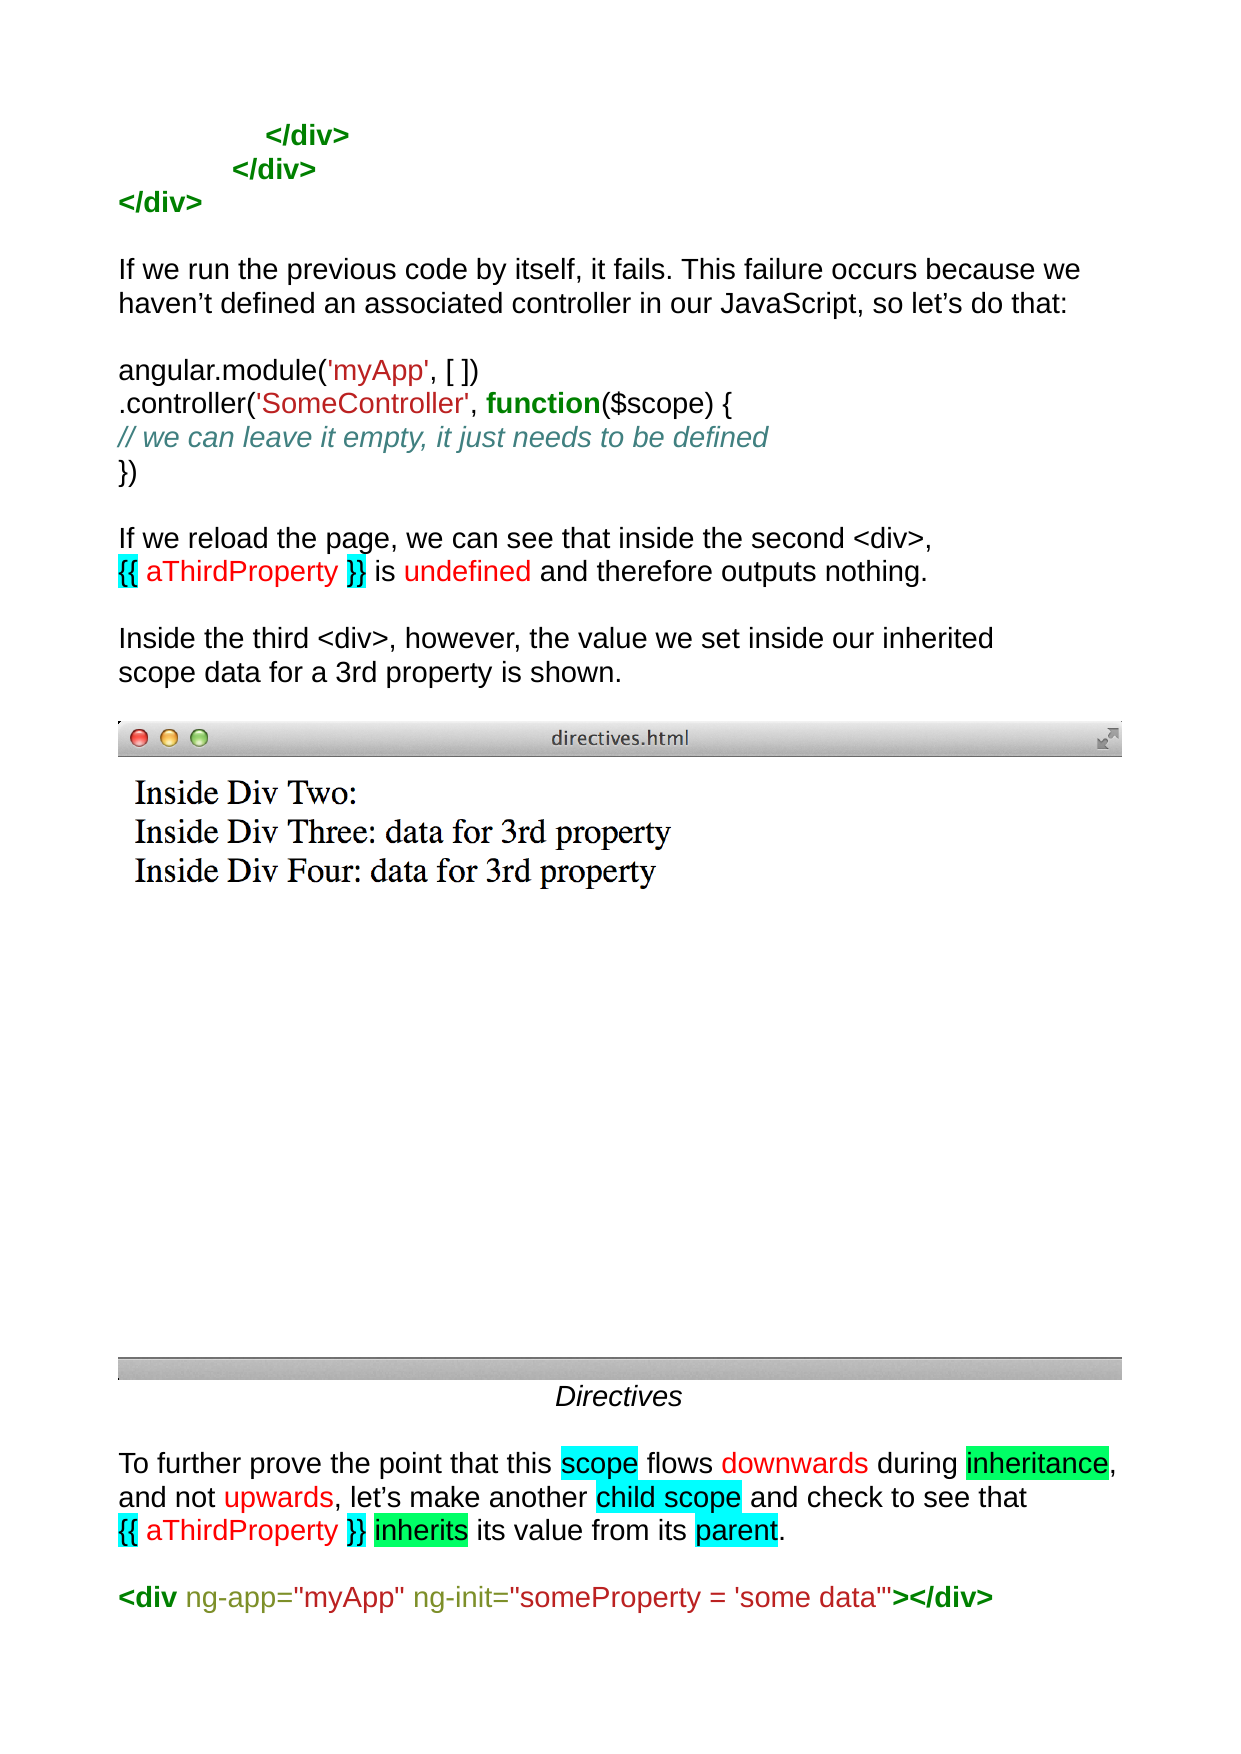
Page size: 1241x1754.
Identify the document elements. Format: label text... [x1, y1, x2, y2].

text Directives [118, 1380, 1122, 1413]
text scope data for a 3rd property is shown. [118, 655, 1122, 688]
text </div> [118, 185, 1122, 219]
text If we reload the page, we can see that inside the second <div>, {{ aThirdProperty }} is undefined and therefore outputs nothing. [118, 521, 1122, 588]
text To further prove the point that this scope flows downwards during inheritance, and not upwards, let’s make another child scope and check to see that [118, 1446, 1122, 1513]
text angular.module('myApp', [ ]) [118, 353, 1122, 386]
text </div> [118, 152, 1122, 185]
text </div> [118, 118, 1122, 152]
text If we run the previous code by itself, it fails. This failure occurs because we haven’t defined an associated controller in our JavaScript, so let’s do that: [118, 252, 1122, 319]
text .controller('SomeController', function($scope) { [118, 386, 1122, 420]
text <div ng-app="myApp" ng-init="someProperty = 'some data'"></div> [118, 1580, 1122, 1614]
text {{ aThirdProperty }} inherits its value from its parent. [118, 1513, 1122, 1547]
text // we can leave it empty, it just needs to be defined [118, 420, 1122, 453]
text }) [118, 453, 1122, 487]
text Inside the third <div>, however, the value we set inside our inherited [118, 621, 1122, 655]
